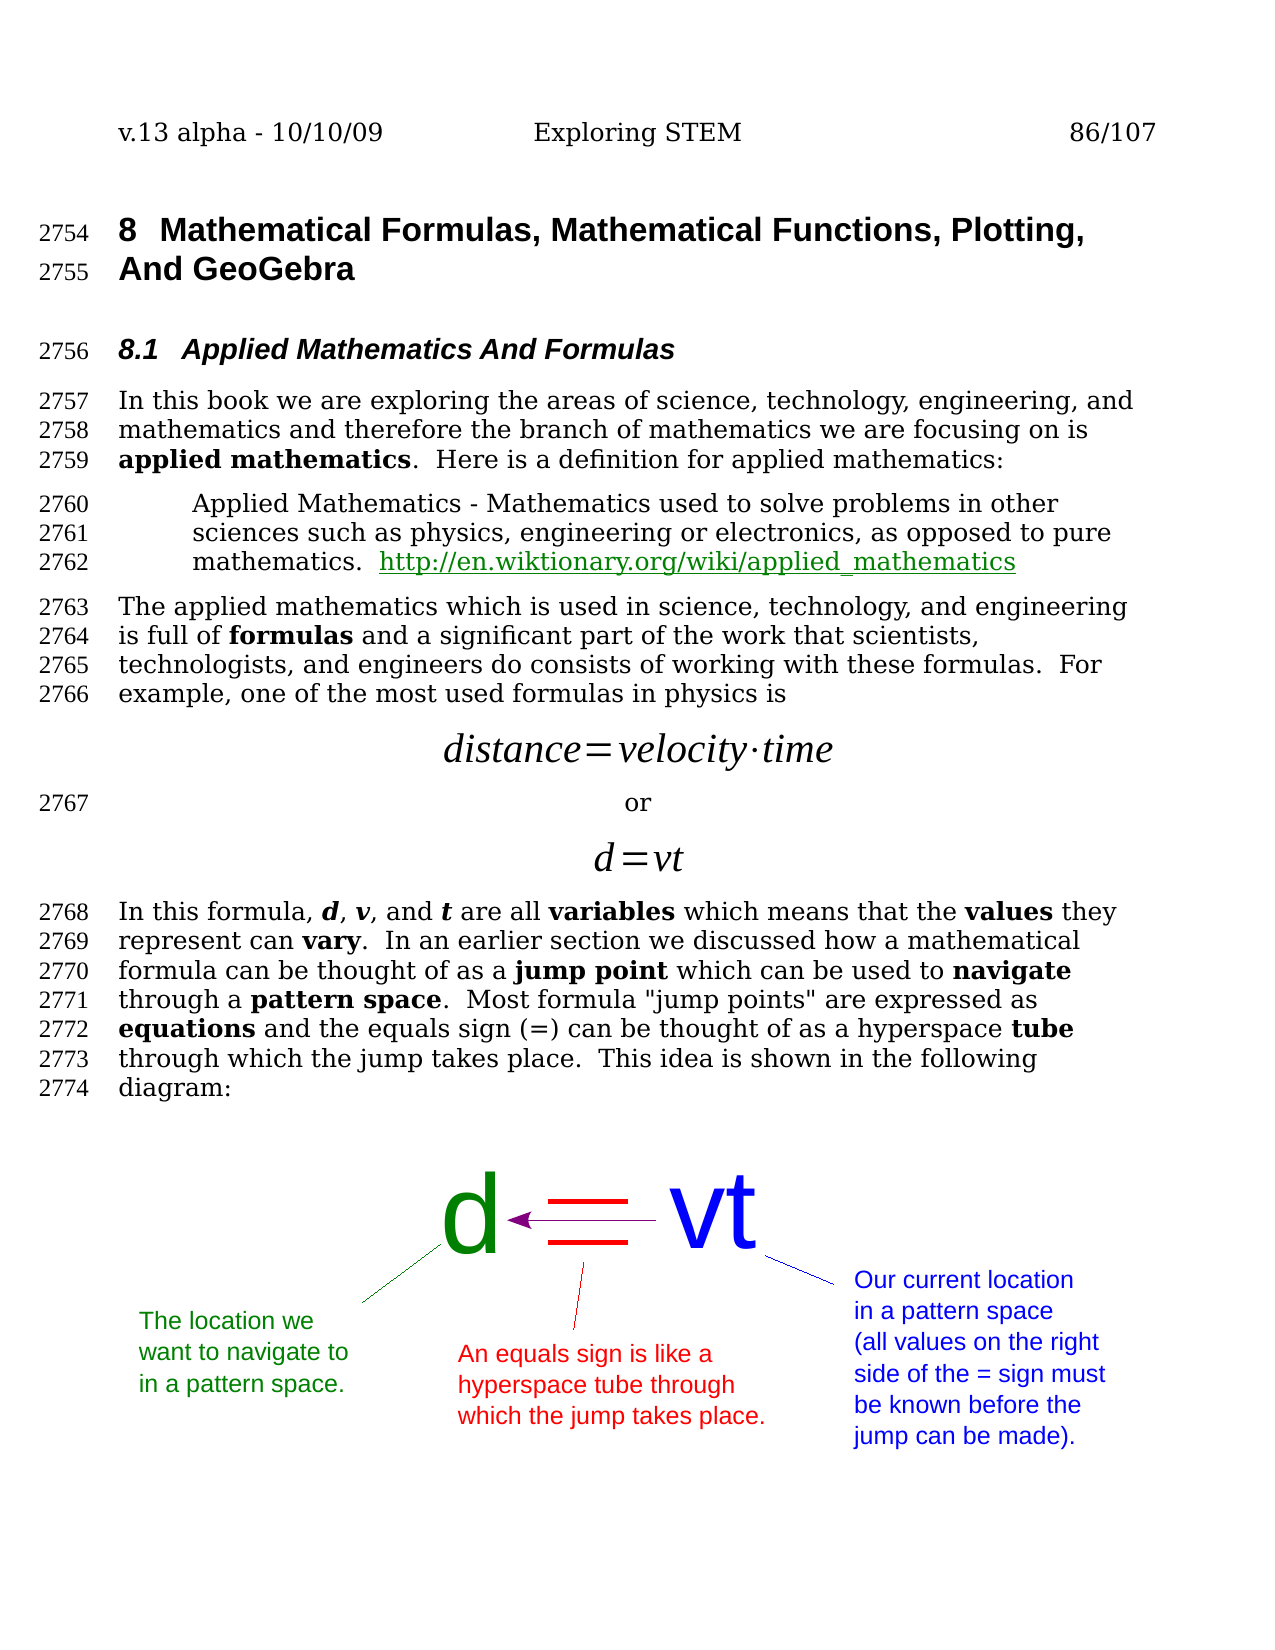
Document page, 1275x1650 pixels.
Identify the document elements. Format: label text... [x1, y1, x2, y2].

text In this formula, d, v, and t are all variables which means that the values they represent can vary. In an earlier section we discussed how a mathematical formula can be thought of as a jump point which can be used to navigate through a pattern space. Most formula "jump points" are expressed as equations and the equals sign (=) can be thought of as a hyperspace tube through which the jump takes place. This idea is shown in the following diagram: [118, 897, 1157, 1102]
text The applied mathematics which is used in science, technology, and engineering is full of formulas and a significant part of the work that scientists, technologists, and engineers do consists of working with these formulas. For example, one of the most used formulas in physics is [118, 592, 1157, 709]
subtitle Applied Mathematics And Formulas [118, 332, 1157, 366]
text Applied Mathematics - Mathematics used to solve problems in other sciences such as physics, engineering or electronics, as opposed to pure mathematics. http://en.wiktionary.org/wiki/applied_mathematics [192, 489, 1157, 577]
subtitle Mathematical Formulas, Mathematical Functions, Plotting, And GeoGebra [118, 210, 1157, 287]
text In this book we are exploring the areas of science, technology, engineering, and mathematics and therefore the branch of mathematics we are focusing on is applied mathematics. Here is a definition for applied mathematics: [118, 387, 1157, 474]
text or [118, 788, 1157, 817]
